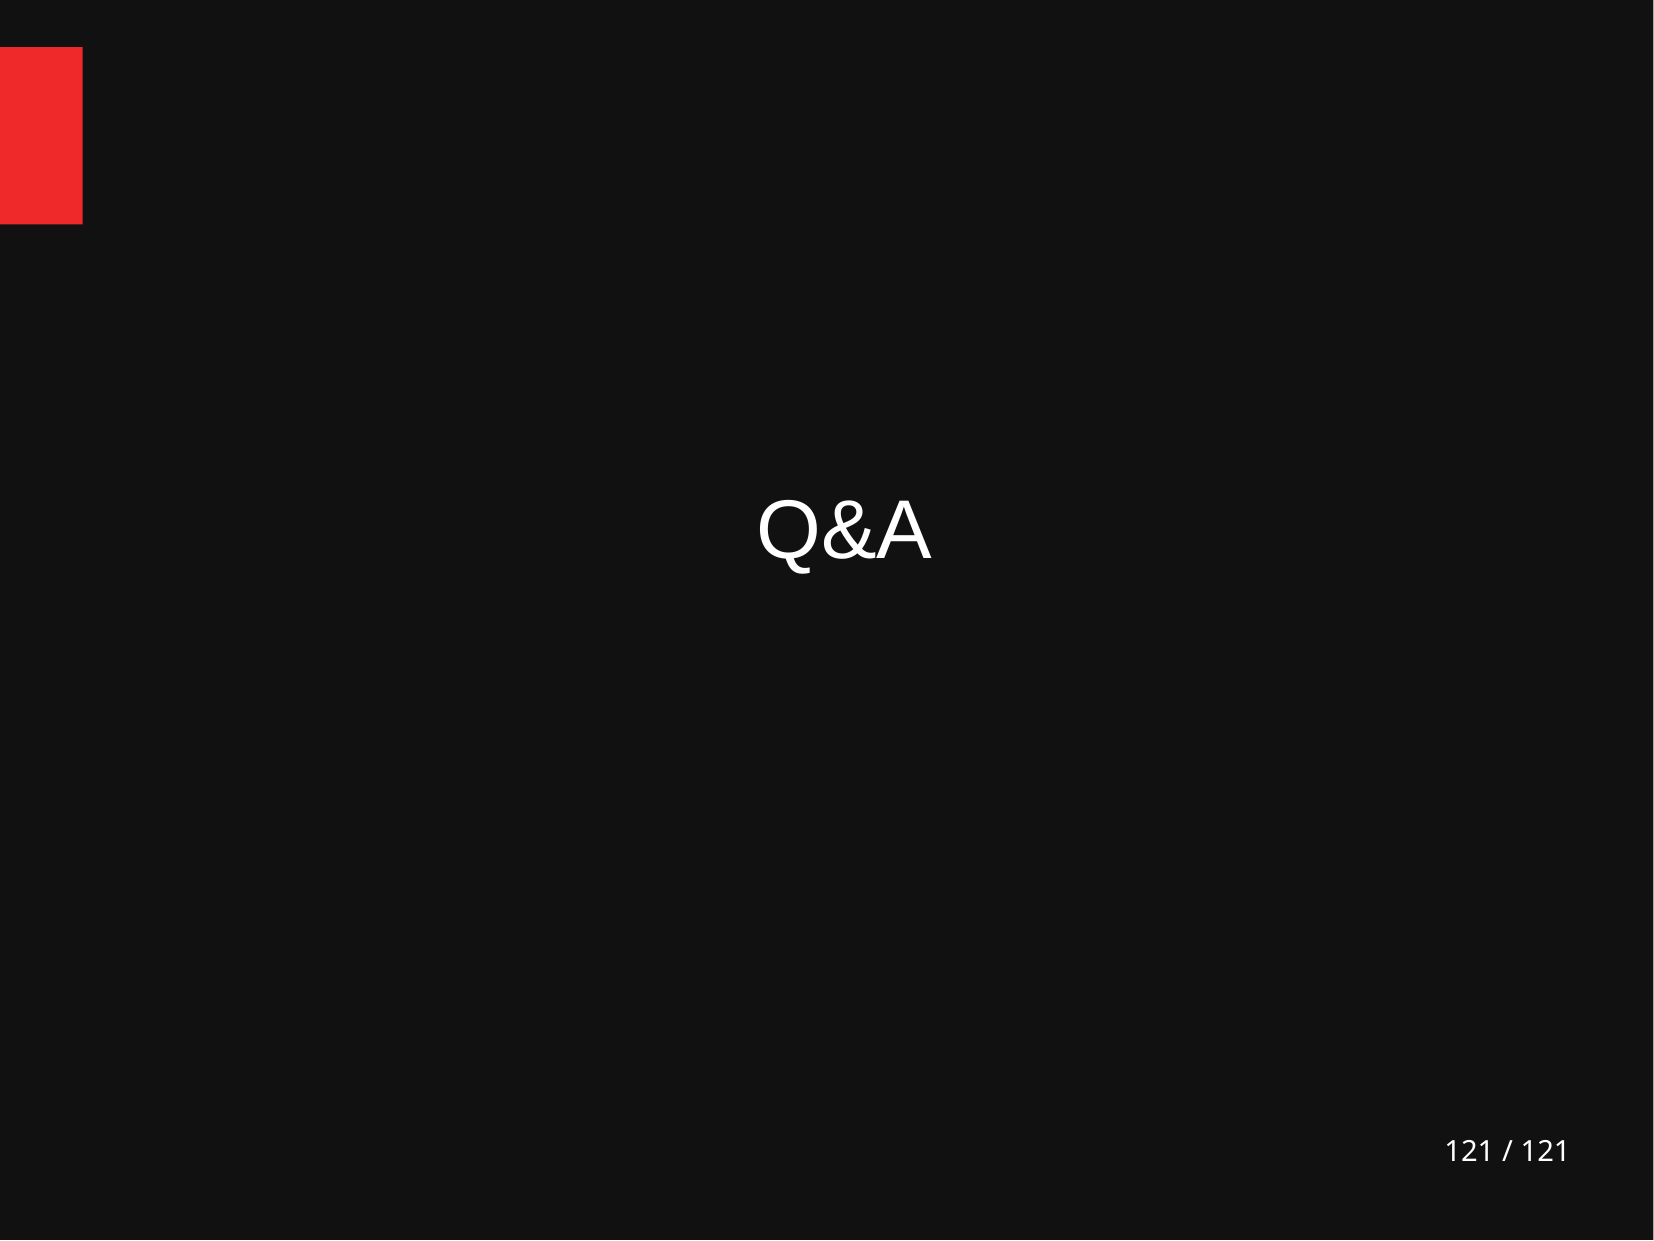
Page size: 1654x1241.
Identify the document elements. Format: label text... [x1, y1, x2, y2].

subtitle Q&A [118, 49, 1571, 1010]
